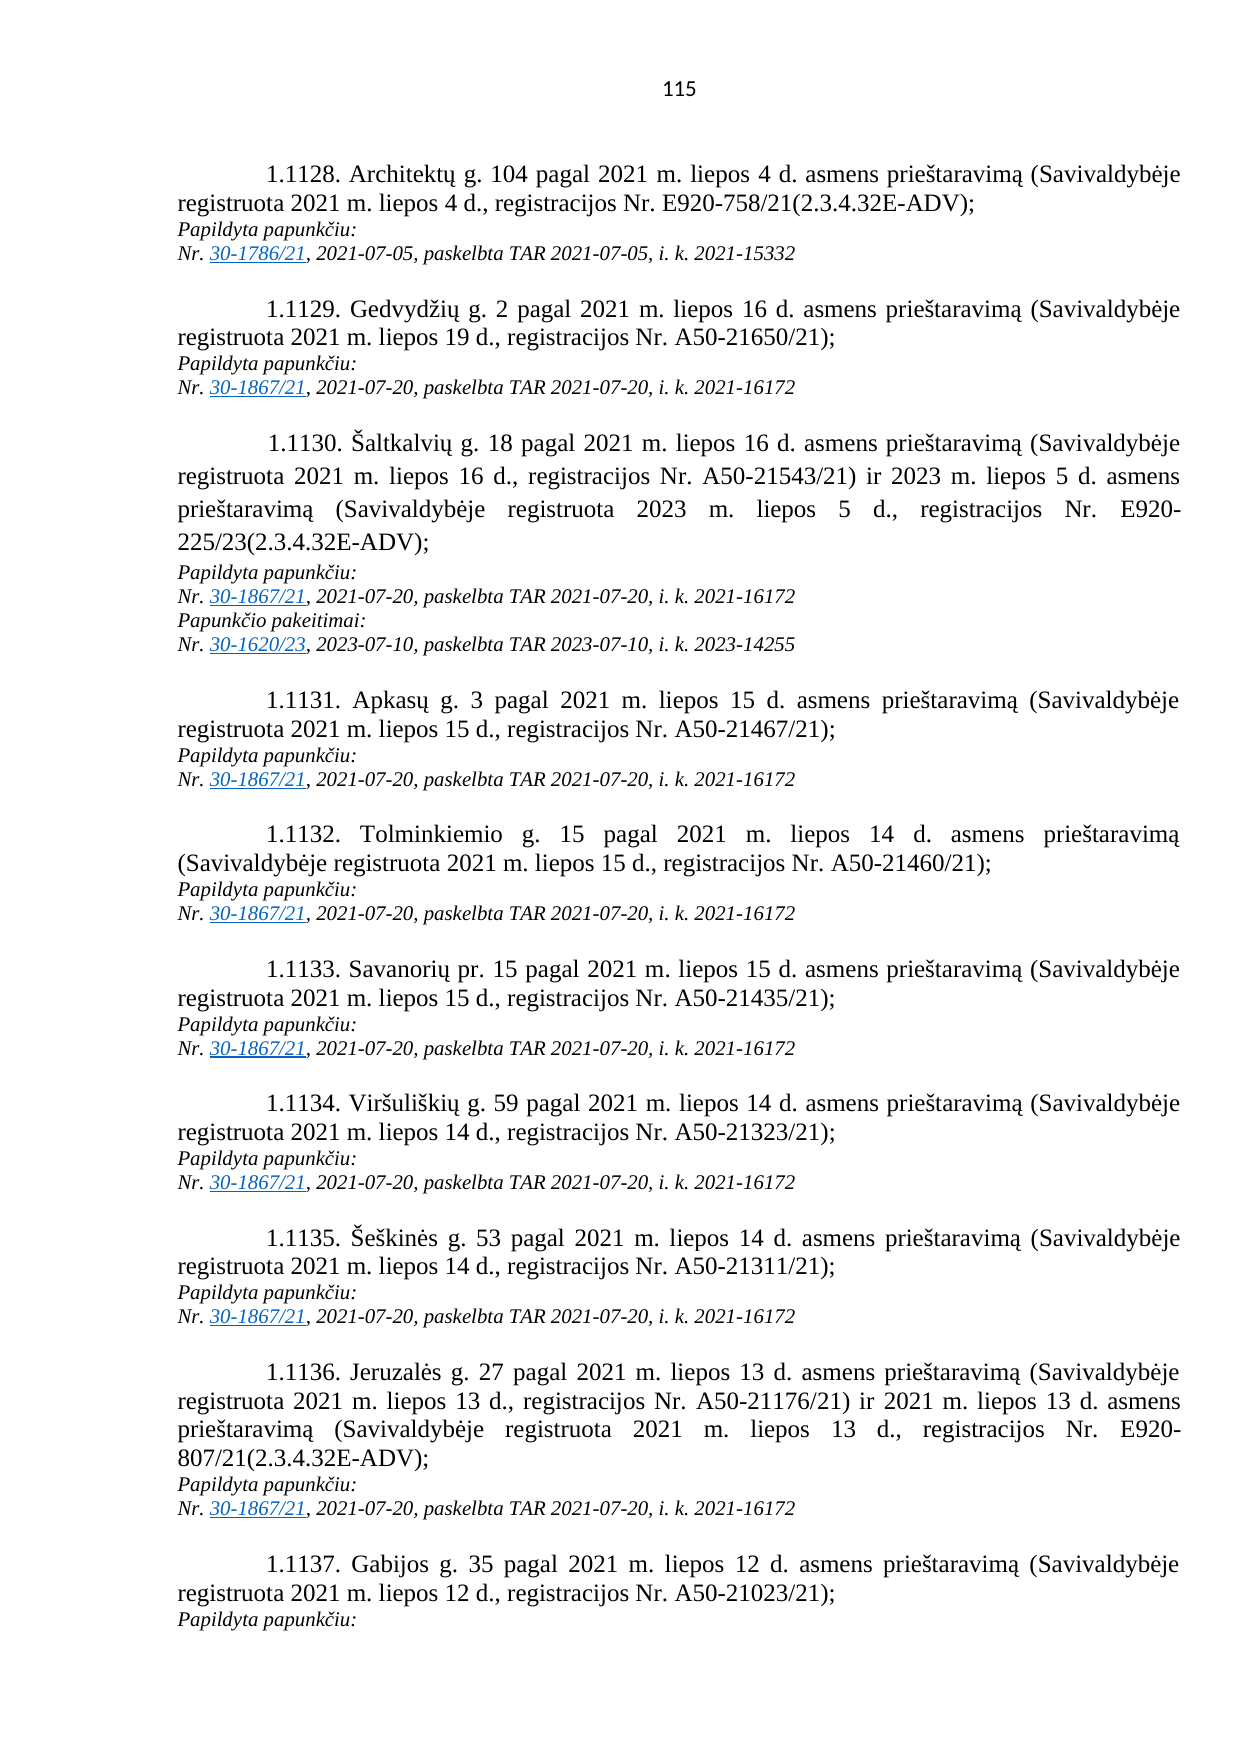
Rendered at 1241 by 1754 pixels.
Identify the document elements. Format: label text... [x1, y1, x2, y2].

text Nr. 30-1867/21, 2021-07-20, paskelbta TAR 2021-07-20, i. k. 2021-16172 [177, 375, 1181, 399]
text Papildyta papunkčiu: [177, 877, 1181, 901]
text Papildyta papunkčiu: [177, 560, 1181, 584]
text 1.1135. Šeškinės g. 53 pagal 2021 m. liepos 14 d. asmens prieštaravimą (Savivaldybėje registruota 2021 m. liepos 14 d., registracijos Nr. A50-21311/21); [177, 1223, 1181, 1280]
text Papildyta papunkčiu: [177, 743, 1181, 767]
text Papildyta papunkčiu: [177, 1011, 1181, 1036]
text Papildyta papunkčiu: [177, 351, 1181, 375]
text 1.1130. Šaltkalvių g. 18 pagal 2021 m. liepos 16 d. asmens prieštaravimą (Savivaldybėje registruota 2021 m. liepos 16 d., registracijos Nr. A50-21543/21) ir 2023 m. liepos 5 d. asmens prieštaravimą (Savivaldybėje registruota 2023 m. liepos 5 d., registracijos Nr. E920-225/23(2.3.4.32E-ADV); [177, 428, 1181, 556]
text Papildyta papunkčiu: [177, 1280, 1181, 1304]
text Nr. 30-1867/21, 2021-07-20, paskelbta TAR 2021-07-20, i. k. 2021-16172 [177, 1036, 1181, 1059]
text Papunkčio pakeitimai: [177, 608, 1181, 632]
text Nr. 30-1867/21, 2021-07-20, paskelbta TAR 2021-07-20, i. k. 2021-16172 [177, 1304, 1181, 1328]
text Papildyta papunkčiu: [177, 1606, 1181, 1631]
text 1.1129. Gedvydžių g. 2 pagal 2021 m. liepos 16 d. asmens prieštaravimą (Savivaldybėje registruota 2021 m. liepos 19 d., registracijos Nr. A50-21650/21); [177, 294, 1181, 351]
text Papildyta papunkčiu: [177, 1146, 1181, 1170]
text 1.1128. Architektų g. 104 pagal 2021 m. liepos 4 d. asmens prieštaravimą (Savivaldybėje registruota 2021 m. liepos 4 d., registracijos Nr. E920-758/21(2.3.4.32E-ADV); [177, 159, 1181, 217]
text 1.1132. Tolminkiemio g. 15 pagal 2021 m. liepos 14 d. asmens prieštaravimą (Savivaldybėje registruota 2021 m. liepos 15 d., registracijos Nr. A50-21460/21); [177, 819, 1181, 877]
text Nr. 30-1867/21, 2021-07-20, paskelbta TAR 2021-07-20, i. k. 2021-16172 [177, 1170, 1181, 1194]
text Nr. 30-1786/21, 2021-07-05, paskelbta TAR 2021-07-05, i. k. 2021-15332 [177, 241, 1181, 265]
text 1.1133. Savanorių pr. 15 pagal 2021 m. liepos 15 d. asmens prieštaravimą (Savivaldybėje registruota 2021 m. liepos 15 d., registracijos Nr. A50-21435/21); [177, 954, 1181, 1011]
text Nr. 30-1620/23, 2023-07-10, paskelbta TAR 2023-07-10, i. k. 2023-14255 [177, 632, 1181, 656]
text Nr. 30-1867/21, 2021-07-20, paskelbta TAR 2021-07-20, i. k. 2021-16172 [177, 767, 1181, 791]
text Nr. 30-1867/21, 2021-07-20, paskelbta TAR 2021-07-20, i. k. 2021-16172 [177, 1496, 1181, 1520]
text Papildyta papunkčiu: [177, 1472, 1181, 1496]
text Nr. 30-1867/21, 2021-07-20, paskelbta TAR 2021-07-20, i. k. 2021-16172 [177, 584, 1181, 608]
text Nr. 30-1867/21, 2021-07-20, paskelbta TAR 2021-07-20, i. k. 2021-16172 [177, 901, 1181, 925]
text Papildyta papunkčiu: [177, 217, 1181, 241]
text 1.1134. Viršuliškių g. 59 pagal 2021 m. liepos 14 d. asmens prieštaravimą (Savivaldybėje registruota 2021 m. liepos 14 d., registracijos Nr. A50-21323/21); [177, 1088, 1181, 1146]
text 1.1136. Jeruzalės g. 27 pagal 2021 m. liepos 13 d. asmens prieštaravimą (Savivaldybėje registruota 2021 m. liepos 13 d., registracijos Nr. A50-21176/21) ir 2021 m. liepos 13 d. asmens prieštaravimą (Savivaldybėje registruota 2021 m. liepos 13 d., registracijos Nr. E920-807/21(2.3.4.32E-ADV); [177, 1357, 1181, 1472]
text 1.1131. Apkasų g. 3 pagal 2021 m. liepos 15 d. asmens prieštaravimą (Savivaldybėje registruota 2021 m. liepos 15 d., registracijos Nr. A50-21467/21); [177, 685, 1181, 743]
text 1.1137. Gabijos g. 35 pagal 2021 m. liepos 12 d. asmens prieštaravimą (Savivaldybėje registruota 2021 m. liepos 12 d., registracijos Nr. A50-21023/21); [177, 1549, 1181, 1606]
